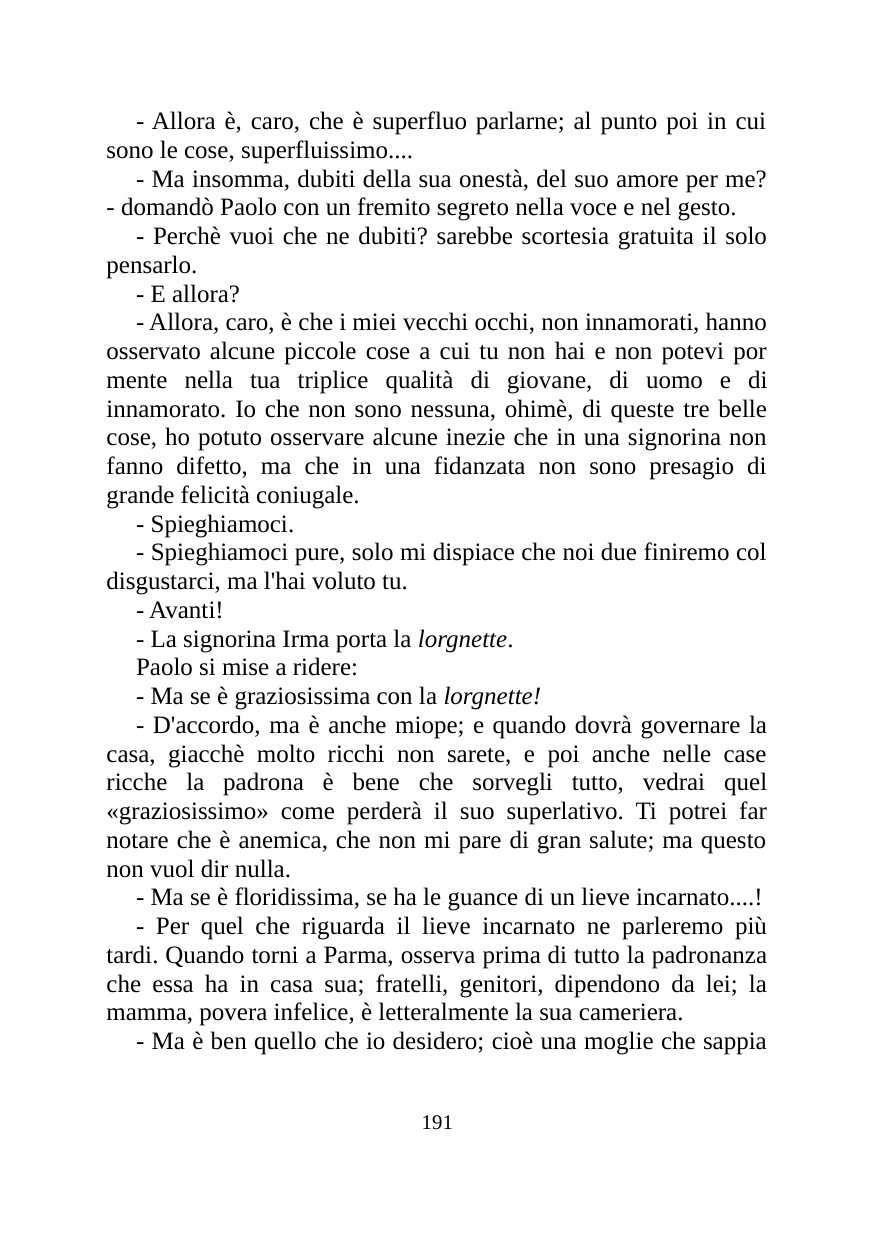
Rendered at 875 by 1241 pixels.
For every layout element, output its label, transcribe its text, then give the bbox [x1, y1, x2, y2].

text - Ma è ben quello che io desidero; cioè una moglie che sappia [106, 1026, 768, 1055]
text - Ma insomma, dubiti della sua onestà, del suo amore per me? - domandò Paolo con un fremito segreto nella voce e nel gesto. [106, 164, 768, 221]
text - E allora? [106, 279, 768, 307]
text - Ma se è graziosissima con la lorgnette! [106, 681, 768, 710]
text - Avanti! [106, 595, 768, 624]
text - D'accordo, ma è anche miope; e quando dovrà governare la casa, giacchè molto ricchi non sarete, e poi anche nelle case ricche la padrona è bene che sorvegli tutto, vedrai quel «graziosissimo» come perderà il suo superlativo. Ti potrei far notare che è anemica, che non mi pare di gran salute; ma questo non vuol dir nulla. [106, 710, 768, 882]
text - Allora è, caro, che è superfluo parlarne; al punto poi in cui sono le cose, superfluissimo.... [106, 106, 768, 164]
text - Spieghiamoci pure, solo mi dispiace che noi due finiremo col disgustarci, ma l'hai voluto tu. [106, 537, 768, 595]
text - Allora, caro, è che i miei vecchi occhi, non innamorati, hanno osservato alcune piccole cose a cui tu non hai e non potevi por mente nella tua triplice qualità di giovane, di uomo e di innamorato. Io che non sono nessuna, ohimè, di queste tre belle cose, ho potuto osservare alcune inezie che in una signorina non fanno difetto, ma che in una fidanzata non sono presagio di grande felicità coniugale. [106, 307, 768, 509]
text Paolo si mise a ridere: [106, 652, 768, 681]
text - La signorina Irma porta la lorgnette. [106, 624, 768, 652]
text - Spieghiamoci. [106, 509, 768, 537]
text - Perchè vuoi che ne dubiti? sarebbe scortesia gratuita il solo pensarlo. [106, 221, 768, 279]
text - Per quel che riguarda il lieve incarnato ne parleremo più tardi. Quando torni a Parma, osserva prima di tutto la padronanza che essa ha in casa sua; fratelli, genitori, dipendono da lei; la mamma, povera infelice, è letteralmente la sua cameriera. [106, 911, 768, 1026]
text - Ma se è floridissima, se ha le guance di un lieve incarnato....! [106, 882, 768, 911]
